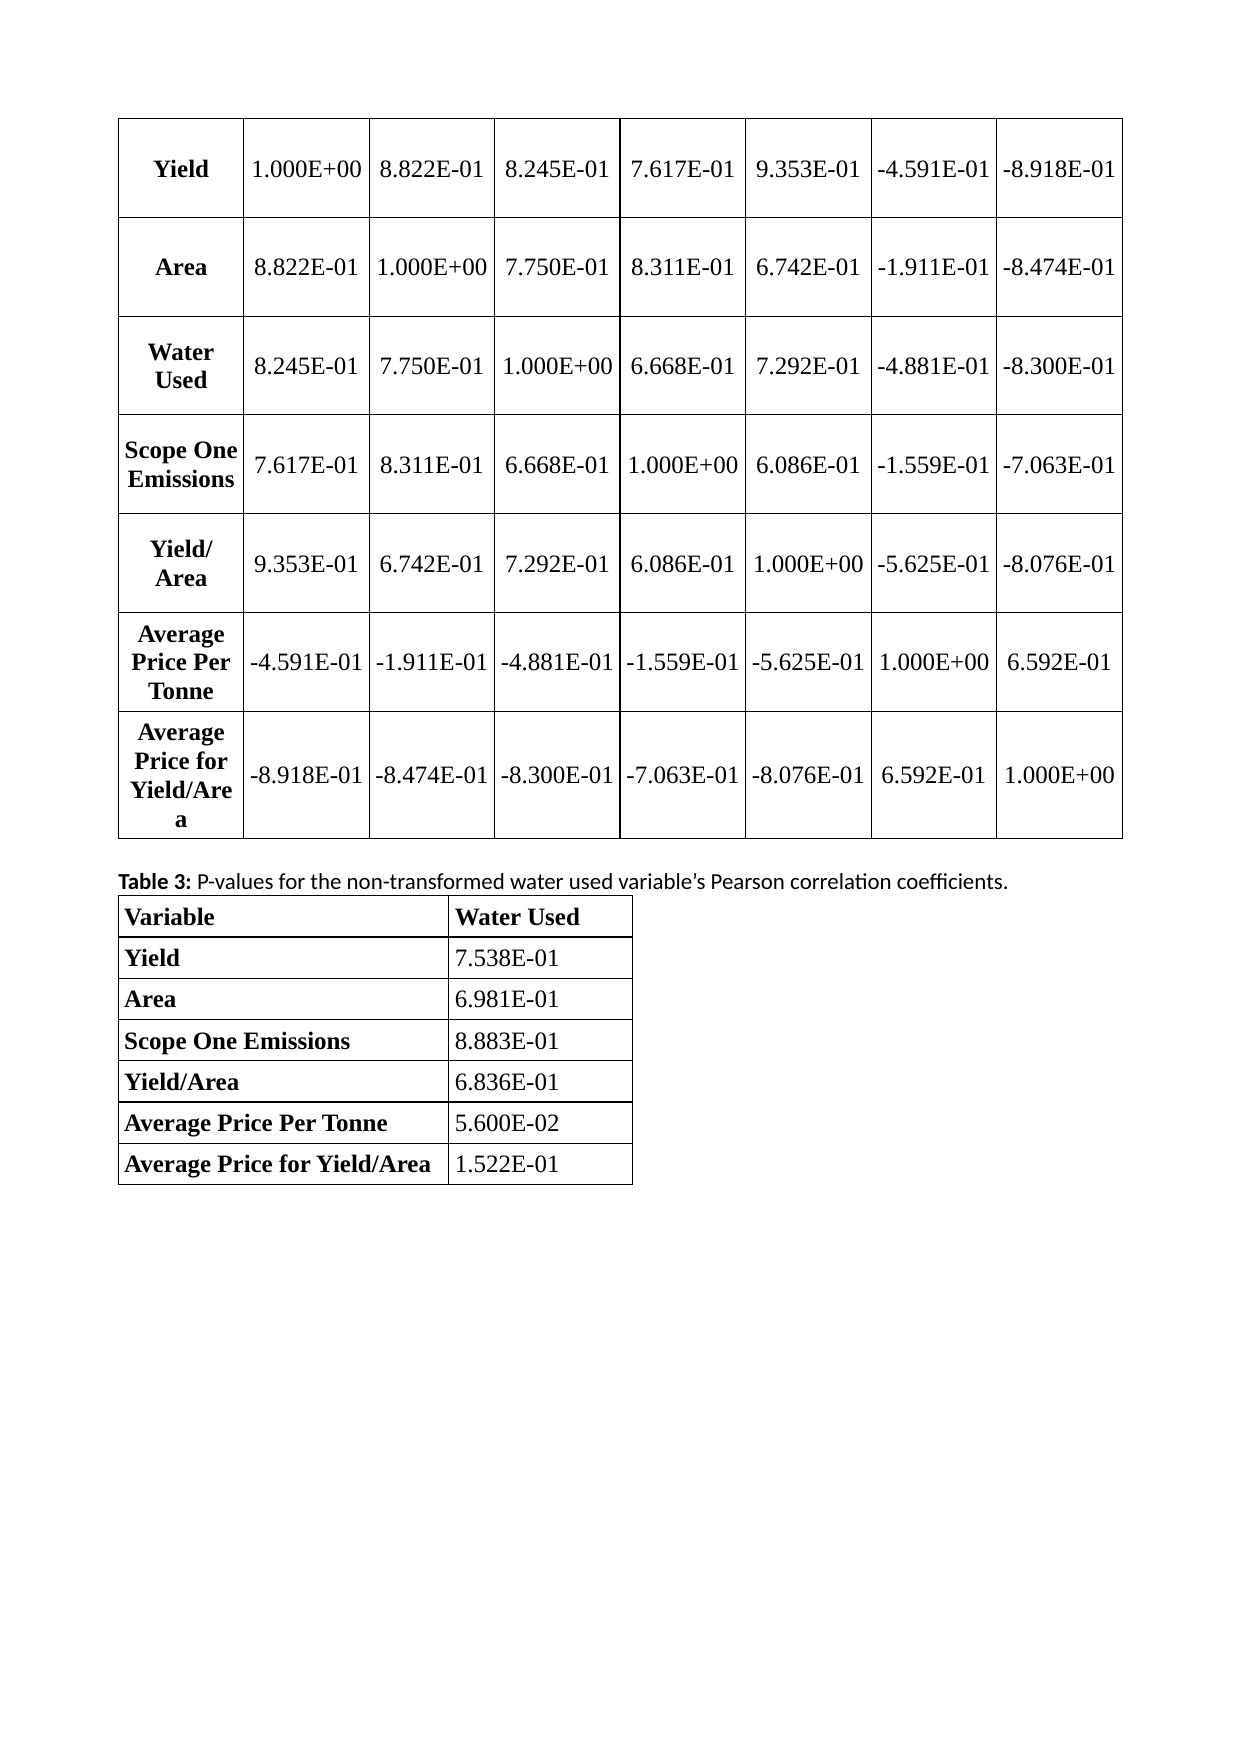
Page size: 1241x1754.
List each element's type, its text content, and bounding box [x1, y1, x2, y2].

table_cell -1.559E-01 [872, 415, 996, 513]
table_cell Average Price for Yield/Area [119, 1144, 448, 1184]
table_cell Scope One Emissions [119, 415, 243, 513]
table_cell -4.591E-01 [872, 119, 996, 217]
table_cell -8.076E-01 [746, 712, 871, 838]
table_cell -1.911E-01 [370, 613, 494, 711]
table_cell 7.617E-01 [621, 119, 745, 217]
table_cell Yield [119, 938, 448, 978]
table_cell 6.742E-01 [370, 514, 494, 612]
table_cell 1.000E+00 [244, 119, 369, 217]
table_cell 7.750E-01 [495, 218, 619, 316]
table_cell Area [119, 218, 243, 316]
table_cell Average Price Per Tonne [119, 613, 243, 711]
table_cell 7.292E-01 [495, 514, 619, 612]
table_cell 1.000E+00 [621, 415, 745, 513]
table_cell 7.750E-01 [370, 317, 494, 414]
table_cell -8.918E-01 [997, 119, 1122, 217]
table_cell -5.625E-01 [872, 514, 996, 612]
table_cell -7.063E-01 [621, 712, 745, 838]
list Table 3: P-values for the non-transformed water used variable’s Pearson correlation coefficients. [118, 867, 1122, 895]
table_cell 1.000E+00 [370, 218, 494, 316]
table_cell -8.300E-01 [997, 317, 1122, 414]
table_cell Yield [119, 119, 243, 217]
table_cell 8.245E-01 [495, 119, 619, 217]
table_cell 6.668E-01 [495, 415, 619, 513]
table_cell -8.474E-01 [997, 218, 1122, 316]
table_cell -4.881E-01 [872, 317, 996, 414]
table_cell 8.311E-01 [621, 218, 745, 316]
table_cell -7.063E-01 [997, 415, 1122, 513]
table_cell 8.311E-01 [370, 415, 494, 513]
table_cell Yield/Area [119, 1061, 448, 1101]
table_cell 5.600E-02 [449, 1103, 632, 1143]
table_cell Area [119, 979, 448, 1019]
table_cell 6.981E-01 [449, 979, 632, 1019]
table_cell 6.742E-01 [746, 218, 871, 316]
table_cell 1.000E+00 [746, 514, 871, 612]
table_cell 8.822E-01 [370, 119, 494, 217]
table_cell -4.881E-01 [495, 613, 619, 711]
table_cell 6.668E-01 [621, 317, 745, 414]
table_cell 6.836E-01 [449, 1061, 632, 1101]
table_cell 1.000E+00 [997, 712, 1122, 838]
table_cell 8.883E-01 [449, 1020, 632, 1060]
table_header Water Used [449, 896, 632, 936]
table_cell -8.300E-01 [495, 712, 619, 838]
table_cell 7.292E-01 [746, 317, 871, 414]
table_cell 1.000E+00 [495, 317, 619, 414]
table_cell 9.353E-01 [244, 514, 369, 612]
table_cell Average Price Per Tonne [119, 1103, 448, 1143]
table_cell 9.353E-01 [746, 119, 871, 217]
table_cell 7.538E-01 [449, 938, 632, 978]
table_header Variable [119, 896, 448, 936]
table_cell -8.076E-01 [997, 514, 1122, 612]
table_cell 6.086E-01 [621, 514, 745, 612]
table_cell 7.617E-01 [244, 415, 369, 513]
table_cell -1.559E-01 [621, 613, 745, 711]
table_cell -8.474E-01 [370, 712, 494, 838]
table_cell 8.245E-01 [244, 317, 369, 414]
table_cell Average Price for Yield/Area [119, 712, 243, 838]
table_cell -8.918E-01 [244, 712, 369, 838]
table_cell 1.522E-01 [449, 1144, 632, 1184]
table_cell Scope One Emissions [119, 1020, 448, 1060]
table_cell 6.592E-01 [997, 613, 1122, 711]
table_cell 1.000E+00 [872, 613, 996, 711]
table_cell -5.625E-01 [746, 613, 871, 711]
table_cell 8.822E-01 [244, 218, 369, 316]
table_cell 6.086E-01 [746, 415, 871, 513]
table_cell -4.591E-01 [244, 613, 369, 711]
table_cell Water Used [119, 317, 243, 414]
table_cell Yield/Area [119, 514, 243, 612]
table_cell -1.911E-01 [872, 218, 996, 316]
table_cell 6.592E-01 [872, 712, 996, 838]
